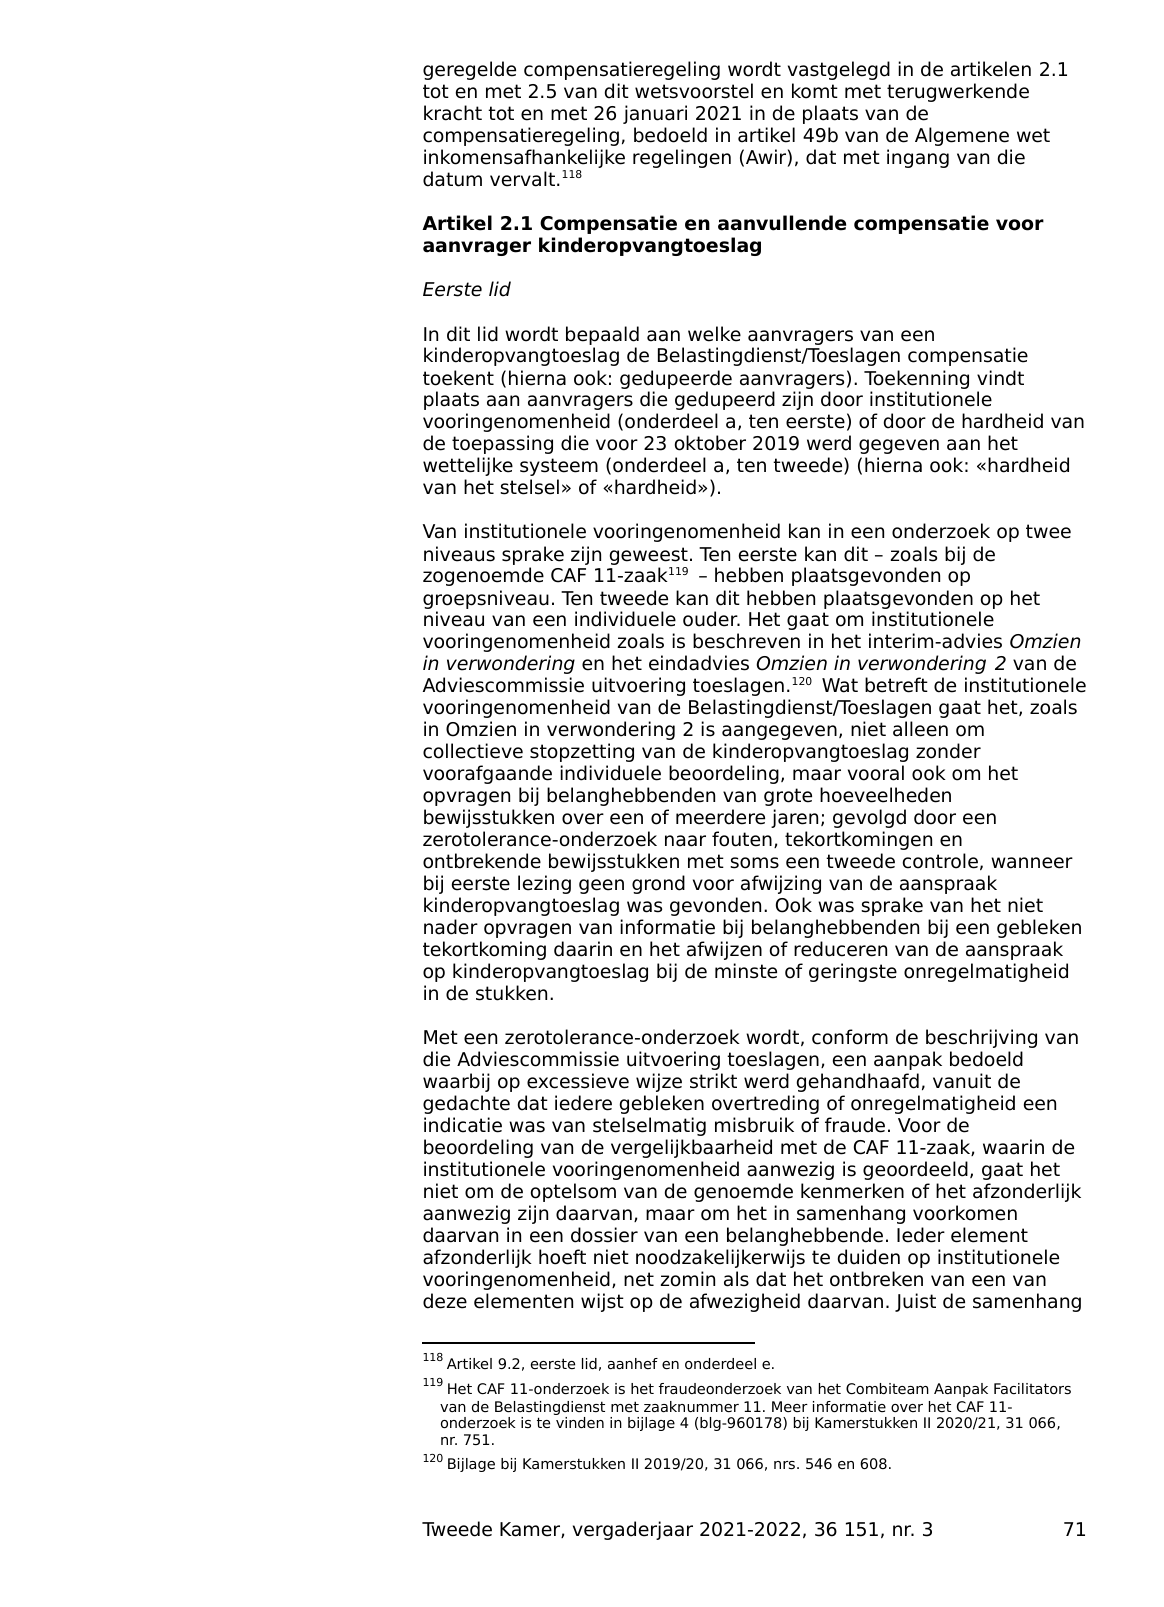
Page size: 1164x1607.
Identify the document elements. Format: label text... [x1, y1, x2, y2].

text Het CAF 11-onderzoek is het fraudeonderzoek van het Combiteam Aanpak Facilitators van de Belastingdienst met zaaknummer 11. Meer informatie over het CAF 11-onderzoek is te vinden in bijlage 4 (blg-960178) bij Kamerstukken II 2020/21, 31 066, nr. 751. [422, 1377, 1087, 1449]
text Met een zerotolerance-onderzoek wordt, conform de beschrijving van die Adviescommissie uitvoering toeslagen, een aanpak bedoeld waarbij op excessieve wijze strikt werd gehandhaafd, vanuit de gedachte dat iedere gebleken overtreding of onregelmatigheid een indicatie was van stelselmatig misbruik of fraude. Voor de beoordeling van de vergelijkbaarheid met de CAF 11-zaak, waarin de institutionele vooringenomenheid aanwezig is geoordeeld, gaat het niet om de optelsom van de genoemde kenmerken of het afzonderlijk aanwezig zijn daarvan, maar om het in samenhang voorkomen daarvan in een dossier van een belanghebbende. Ieder element afzonderlijk hoeft niet noodzakelijkerwijs te duiden op institutionele vooringenomenheid, net zomin als dat het ontbreken van een van deze elementen wijst op de afwezigheid daarvan. Juist de samenhang [422, 1027, 1087, 1313]
text Artikel 9.2, eerste lid, aanhef en onderdeel e. [422, 1352, 1087, 1374]
text Van institutionele vooringenomenheid kan in een onderzoek op twee niveaus sprake zijn geweest. Ten eerste kan dit – zoals bij de zogenoemde CAF 11-zaak – hebben plaatsgevonden op groepsniveau. Ten tweede kan dit hebben plaatsgevonden op het niveau van een individuele ouder. Het gaat om institutionele vooringenomenheid zoals is beschreven in het interim-advies Omzien in verwondering en het eindadvies Omzien in verwondering 2 van de Adviescommissie uitvoering toeslagen. Wat betreft de institutionele vooringenomenheid van de Belastingdienst/Toeslagen gaat het, zoals in Omzien in verwondering 2 is aangegeven, niet alleen om collectieve stopzetting van de kinderopvangtoeslag zonder voorafgaande individuele beoordeling, maar vooral ook om het opvragen bij belanghebbenden van grote hoeveelheden bewijsstukken over een of meerdere jaren; gevolgd door een zerotolerance-onderzoek naar fouten, tekortkomingen en ontbrekende bewijsstukken met soms een tweede controle, wanneer bij eerste lezing geen grond voor afwijzing van de aanspraak kinderopvangtoeslag was gevonden. Ook was sprake van het niet nader opvragen van informatie bij belanghebbenden bij een gebleken tekortkoming daarin en het afwijzen of reduceren van de aanspraak op kinderopvangtoeslag bij de minste of geringste onregelmatigheid in de stukken. [422, 521, 1087, 1005]
text Bijlage bij Kamerstukken II 2019/20, 31 066, nrs. 546 en 608. [422, 1452, 1087, 1474]
text geregelde compensatieregeling wordt vastgelegd in de artikelen 2.1 tot en met 2.5 van dit wetsvoorstel en komt met terugwerkende kracht tot en met 26 januari 2021 in de plaats van de compensatieregeling, bedoeld in artikel 49b van de Algemene wet inkomensafhankelijke regelingen (Awir), dat met ingang van die datum vervalt. [422, 59, 1087, 191]
subtitle Eerste lid [422, 279, 1087, 301]
text In dit lid wordt bepaald aan welke aanvragers van een kinderopvangtoeslag de Belastingdienst/Toeslagen compensatie toekent (hierna ook: gedupeerde aanvragers). Toekenning vindt plaats aan aanvragers die gedupeerd zijn door institutionele vooringenomenheid (onderdeel a, ten eerste) of door de hardheid van de toepassing die voor 23 oktober 2019 werd gegeven aan het wettelijke systeem (onderdeel a, ten tweede) (hierna ook: «hardheid van het stelsel» of «hardheid»). [422, 323, 1087, 499]
subtitle Artikel 2.1 Compensatie en aanvullende compensatie voor aanvrager kinderopvangtoeslag [422, 213, 1087, 257]
